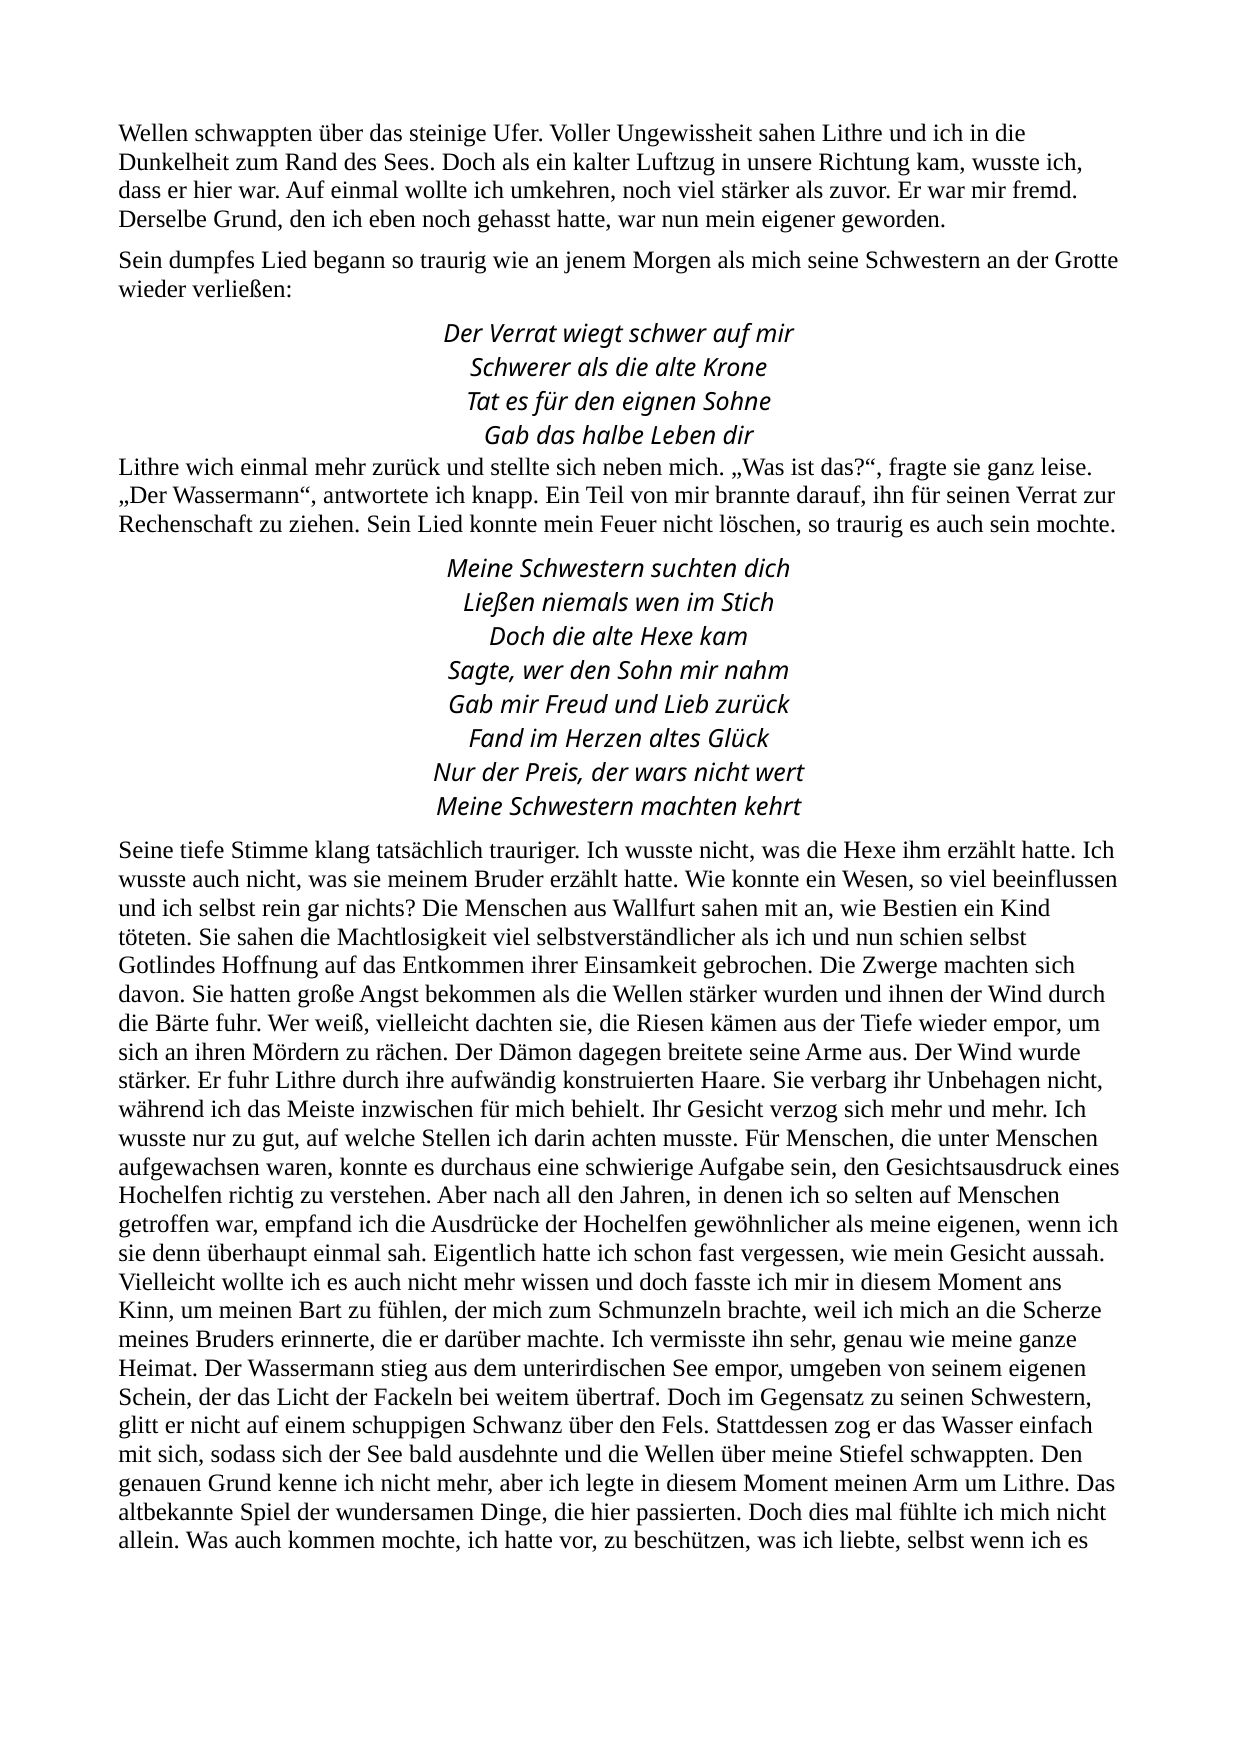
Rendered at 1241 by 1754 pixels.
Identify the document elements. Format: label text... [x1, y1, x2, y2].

text Sein dumpfes Lied begann so traurig wie an jenem Morgen als mich seine Schwestern an der Grotte wieder verließen: [118, 246, 1122, 303]
text Meine Schwestern suchten dich Ließen niemals wen im Stich Doch die alte Hexe kam Sagte, wer den Sohn mir nahm Gab mir Freud und Lieb zurück Fand im Herzen altes Glück Nur der Preis, der wars nicht wert Meine Schwestern machten kehrt [118, 551, 1122, 823]
text Der Verrat wiegt schwer auf mir Schwerer als die alte Krone Tat es für den eignen Sohne Gab das halbe Leben dir [118, 316, 1122, 452]
text Lithre wich einmal mehr zurück und stellte sich neben mich. „Was ist das?“, fragte sie ganz leise. „Der Wassermann“, antwortete ich knapp. Ein Teil von mir brannte darauf, ihn für seinen Verrat zur Rechenschaft zu ziehen. Sein Lied konnte mein Feuer nicht löschen, so traurig es auch sein mochte. [118, 452, 1122, 538]
text Wellen schwappten über das steinige Ufer. Voller Ungewissheit sahen Lithre und ich in die Dunkelheit zum Rand des Sees. Doch als ein kalter Luftzug in unsere Richtung kam, wusste ich, dass er hier war. Auf einmal wollte ich umkehren, noch viel stärker als zuvor. Er war mir fremd. Derselbe Grund, den ich eben noch gehasst hatte, war nun mein eigener geworden. [118, 118, 1122, 233]
text Seine tiefe Stimme klang tatsächlich trauriger. Ich wusste nicht, was die Hexe ihm erzählt hatte. Ich wusste auch nicht, was sie meinem Bruder erzählt hatte. Wie konnte ein Wesen, so viel beeinflussen und ich selbst rein gar nichts? Die Menschen aus Wallfurt sahen mit an, wie Bestien ein Kind töteten. Sie sahen die Machtlosigkeit viel selbstverständlicher als ich und nun schien selbst Gotlindes Hoffnung auf das Entkommen ihrer Einsamkeit gebrochen. Die Zwerge machten sich davon. Sie hatten große Angst bekommen als die Wellen stärker wurden und ihnen der Wind durch die Bärte fuhr. Wer weiß, vielleicht dachten sie, die Riesen kämen aus der Tiefe wieder empor, um sich an ihren Mördern zu rächen. Der Dämon dagegen breitete seine Arme aus. Der Wind wurde stärker. Er fuhr Lithre durch ihre aufwändig konstruierten Haare. Sie verbarg ihr Unbehagen nicht, während ich das Meiste inzwischen für mich behielt. Ihr Gesicht verzog sich mehr und mehr. Ich wusste nur zu gut, auf welche Stellen ich darin achten musste. Für Menschen, die unter Menschen aufgewachsen waren, konnte es durchaus eine schwierige Aufgabe sein, den Gesichtsausdruck eines Hochelfen richtig zu verstehen. Aber nach all den Jahren, in denen ich so selten auf Menschen getroffen war, empfand ich die Ausdrücke der Hochelfen gewöhnlicher als meine eigenen, wenn ich sie denn überhaupt einmal sah. Eigentlich hatte ich schon fast vergessen, wie mein Gesicht aussah. Vielleicht wollte ich es auch nicht mehr wissen und doch fasste ich mir in diesem Moment ans Kinn, um meinen Bart zu fühlen, der mich zum Schmunzeln brachte, weil ich mich an die Scherze meines Bruders erinnerte, die er darüber machte. Ich vermisste ihn sehr, genau wie meine ganze Heimat. Der Wassermann stieg aus dem unterirdischen See empor, umgeben von seinem eigenen Schein, der das Licht der Fackeln bei weitem übertraf. Doch im Gegensatz zu seinen Schwestern, glitt er nicht auf einem schuppigen Schwanz über den Fels. Stattdessen zog er das Wasser einfach mit sich, sodass sich der See bald ausdehnte und die Wellen über meine Stiefel schwappten. Den genauen Grund kenne ich nicht mehr, aber ich legte in diesem Moment meinen Arm um Lithre. Das altbekannte Spiel der wundersamen Dinge, die hier passierten. Doch dies mal fühlte ich mich nicht allein. Was auch kommen mochte, ich hatte vor, zu beschützen, was ich liebte, selbst wenn ich es [118, 836, 1122, 1554]
